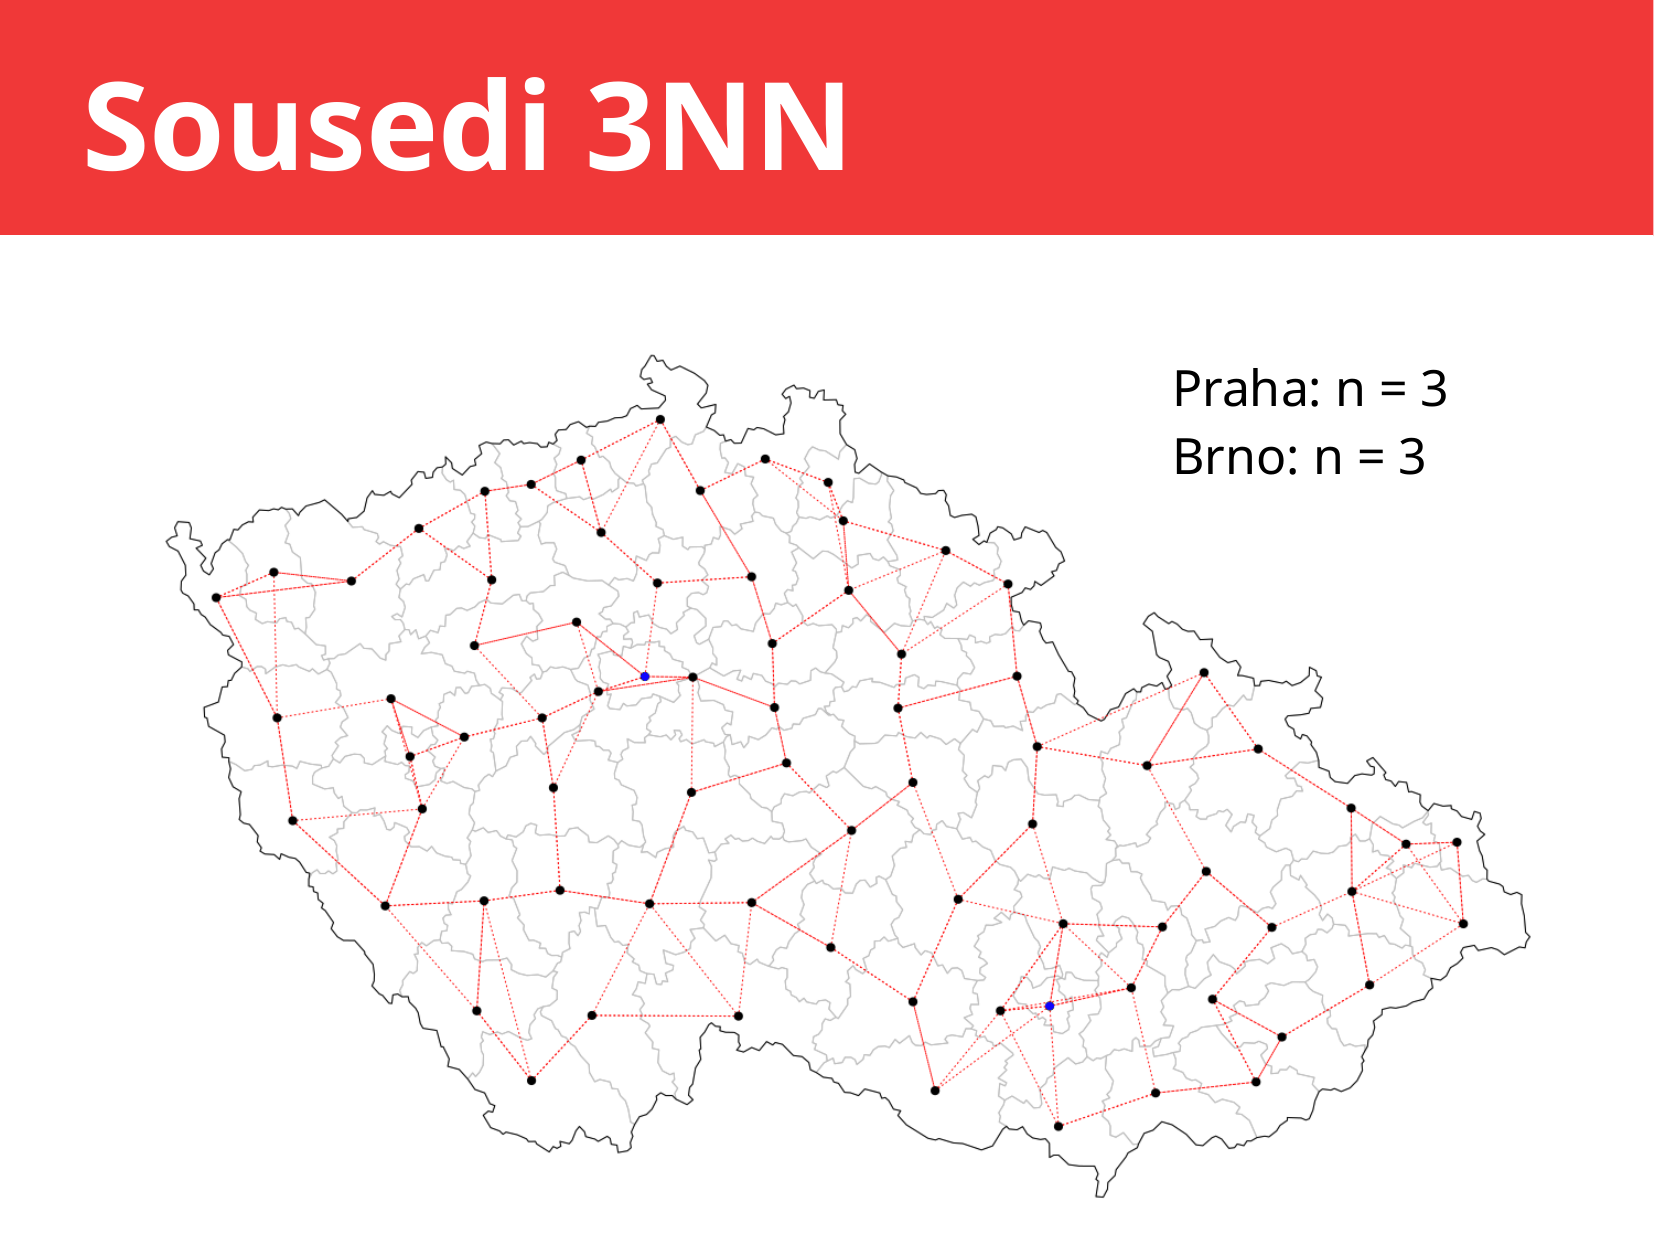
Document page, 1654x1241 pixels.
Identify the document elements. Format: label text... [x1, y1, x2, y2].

picture [0, 235, 1654, 1241]
title Sousedi 3NN [82, 19, 1571, 227]
text_box Praha: n = 3 Brno: n = 3 [1157, 345, 1449, 479]
